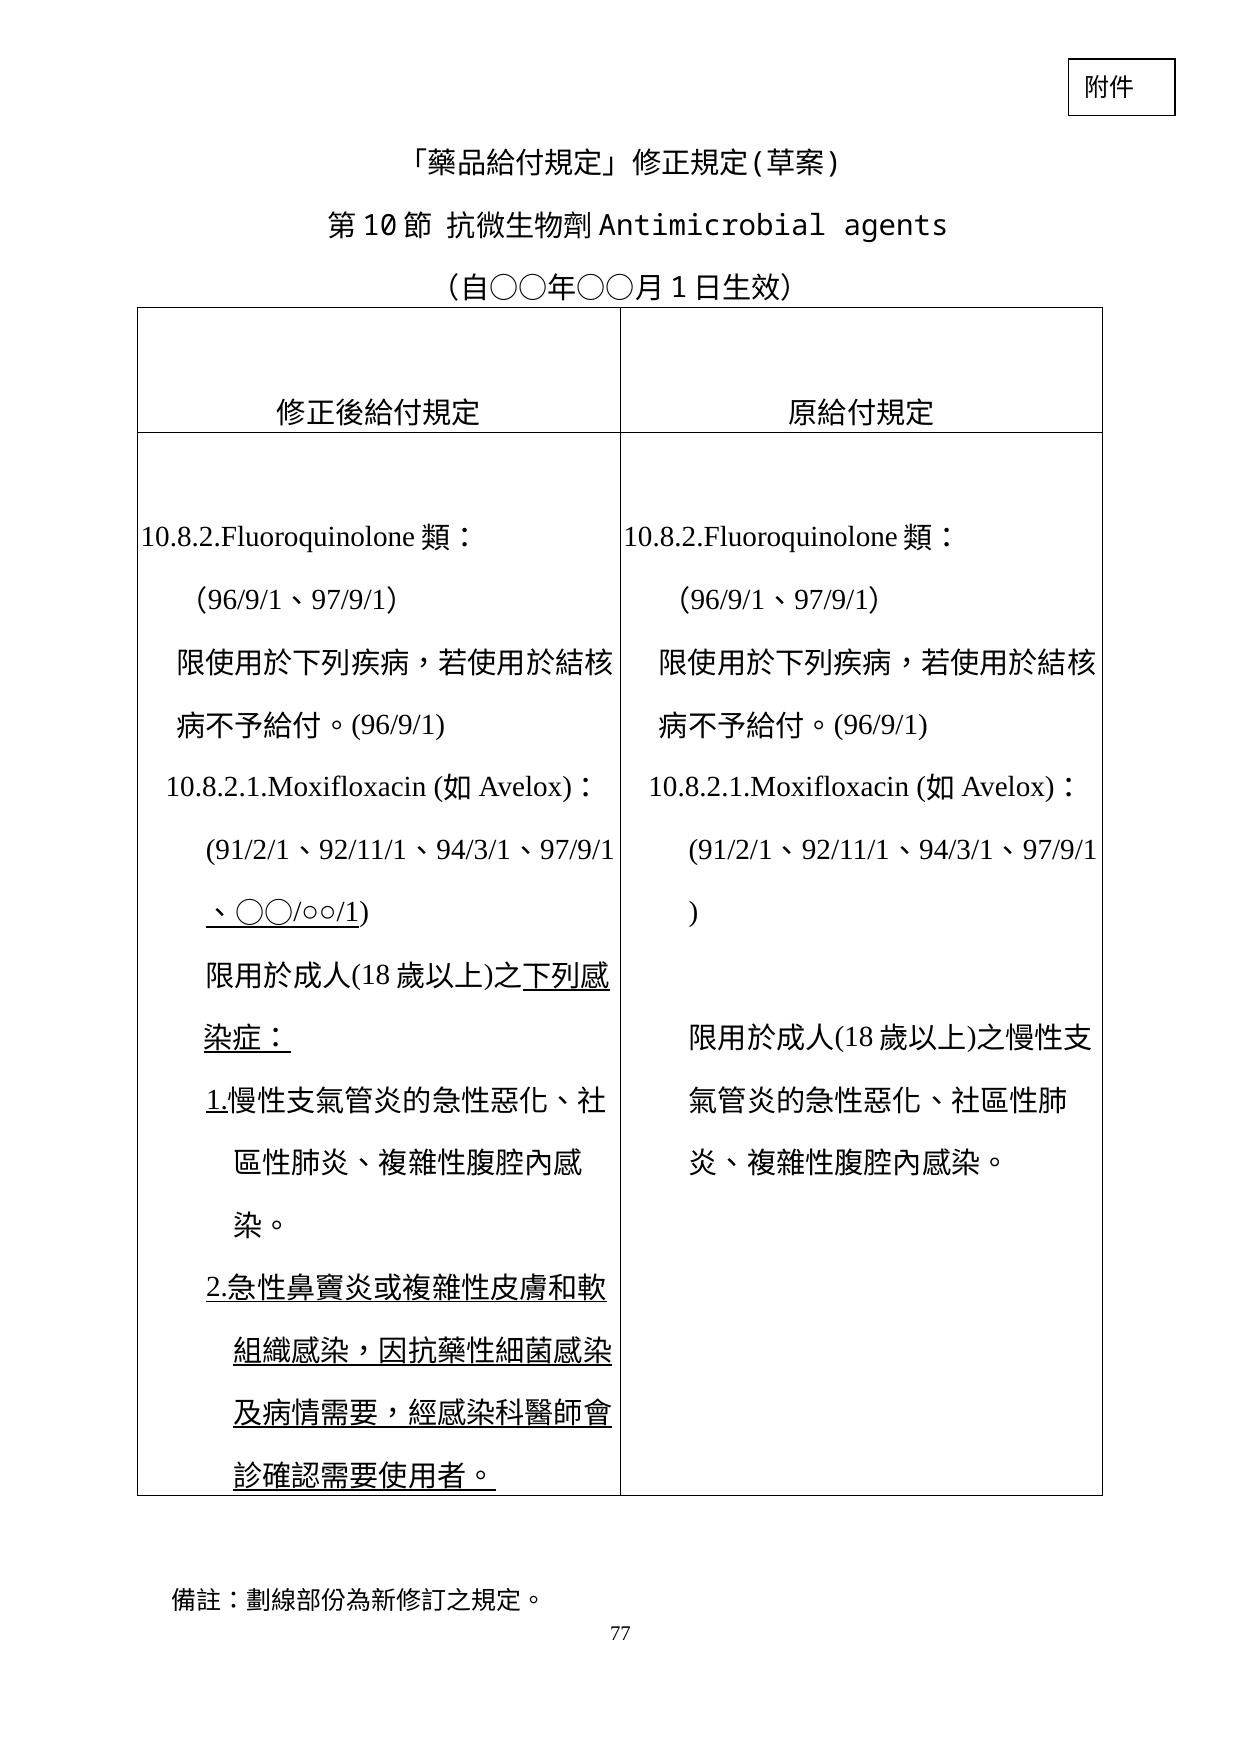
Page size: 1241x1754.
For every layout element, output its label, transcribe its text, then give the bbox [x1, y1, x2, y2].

text （自○○年○○月1日生效） [171, 244, 1069, 307]
table_header 修正後給付規定 [138, 308, 620, 432]
table_header 原給付規定 [621, 308, 1102, 432]
text 附件15 [1084, 67, 1159, 107]
text 備註：劃線部份為新修訂之規定。 [171, 1557, 1069, 1619]
text 「藥品給付規定」修正規定(草案) [171, 119, 1069, 182]
table_cell 10.8.2.Fluoroquinolone類：（96/9/1、97/9/1） 限使用於下列疾病，若使用於結核病不予給付。(96/9/1) 10.8.2.1.Moxifloxacin (如Avelox)：(91/2/1、92/11/1、94/3/1、97/9/1) 限用於成人(18歲以上)之慢性支氣管炎的急性惡化、社區性肺炎、複雜性腹腔內感染。 [621, 433, 1102, 1494]
text 第10節 抗微生物劑Antimicrobial agents [171, 182, 1069, 244]
table_cell 10.8.2.Fluoroquinolone類：（96/9/1、97/9/1） 限使用於下列疾病，若使用於結核病不予給付。(96/9/1) 10.8.2.1.Moxifloxacin (如Avelox)：(91/2/1、92/11/1、94/3/1、97/9/1、○○/○○/1) 限用於成人(18歲以上)之下列感染症： 1.慢性支氣管炎的急性惡化、社區性肺炎、複雜性腹腔內感染。 2.急性鼻竇炎或複雜性皮膚和軟組織感染，因抗藥性細菌感染及病情需要，經感染科醫師會診確認需要使用者。 [138, 433, 620, 1494]
text [1069, 60, 1174, 115]
